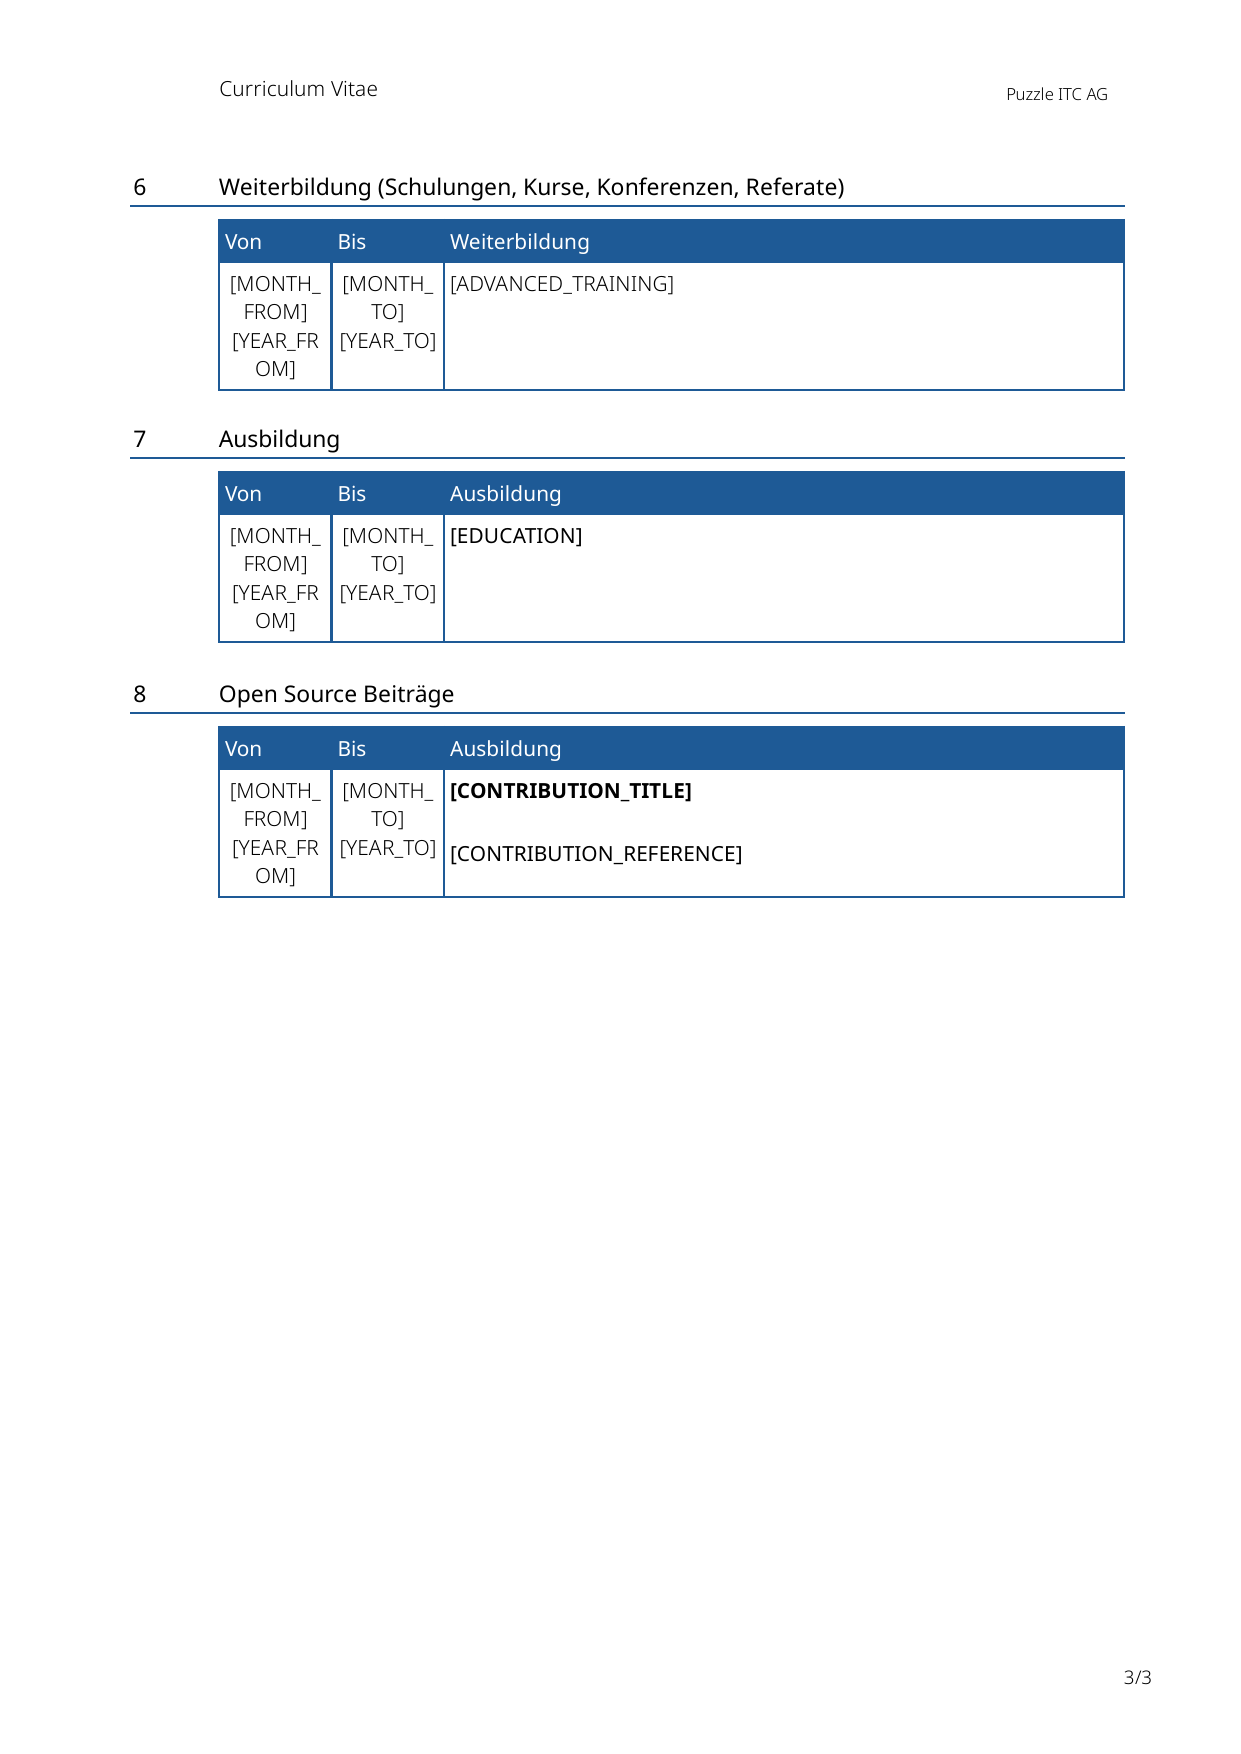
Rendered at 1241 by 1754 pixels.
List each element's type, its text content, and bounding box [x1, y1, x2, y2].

table_header Bis [333, 221, 443, 261]
table_cell [CONTRIBUTION_TITLE] [CONTRIBUTION_REFERENCE] [445, 770, 1123, 896]
table_cell [MONTH_FROM][YEAR_FROM] [220, 770, 330, 896]
table_header Von [220, 221, 330, 261]
table_cell [MONTH_FROM][YEAR_FROM] [220, 515, 330, 641]
table_header Weiterbildung [445, 221, 1123, 261]
table_header Bis [333, 473, 443, 513]
subtitle Weiterbildung (Schulungen, Kurse, Konferenzen, Referate) [130, 168, 1125, 205]
table_header Von [220, 728, 330, 768]
table_header Ausbildung [445, 728, 1123, 768]
subtitle Ausbildung [130, 420, 1125, 457]
table_cell [MONTH_TO][YEAR_TO] [333, 770, 443, 896]
table_cell [MONTH_TO][YEAR_TO] [333, 263, 443, 388]
subtitle Open Source Beiträge [130, 675, 1125, 712]
table_header Bis [333, 728, 443, 768]
table_header Von [220, 473, 330, 513]
table_cell [ADVANCED_TRAINING] [445, 263, 1123, 388]
table_cell [EDUCATION] [445, 515, 1123, 641]
table_cell [MONTH_TO][YEAR_TO] [333, 515, 443, 641]
table_cell [MONTH_FROM][YEAR_FROM] [220, 263, 330, 388]
table_header Ausbildung [445, 473, 1123, 513]
